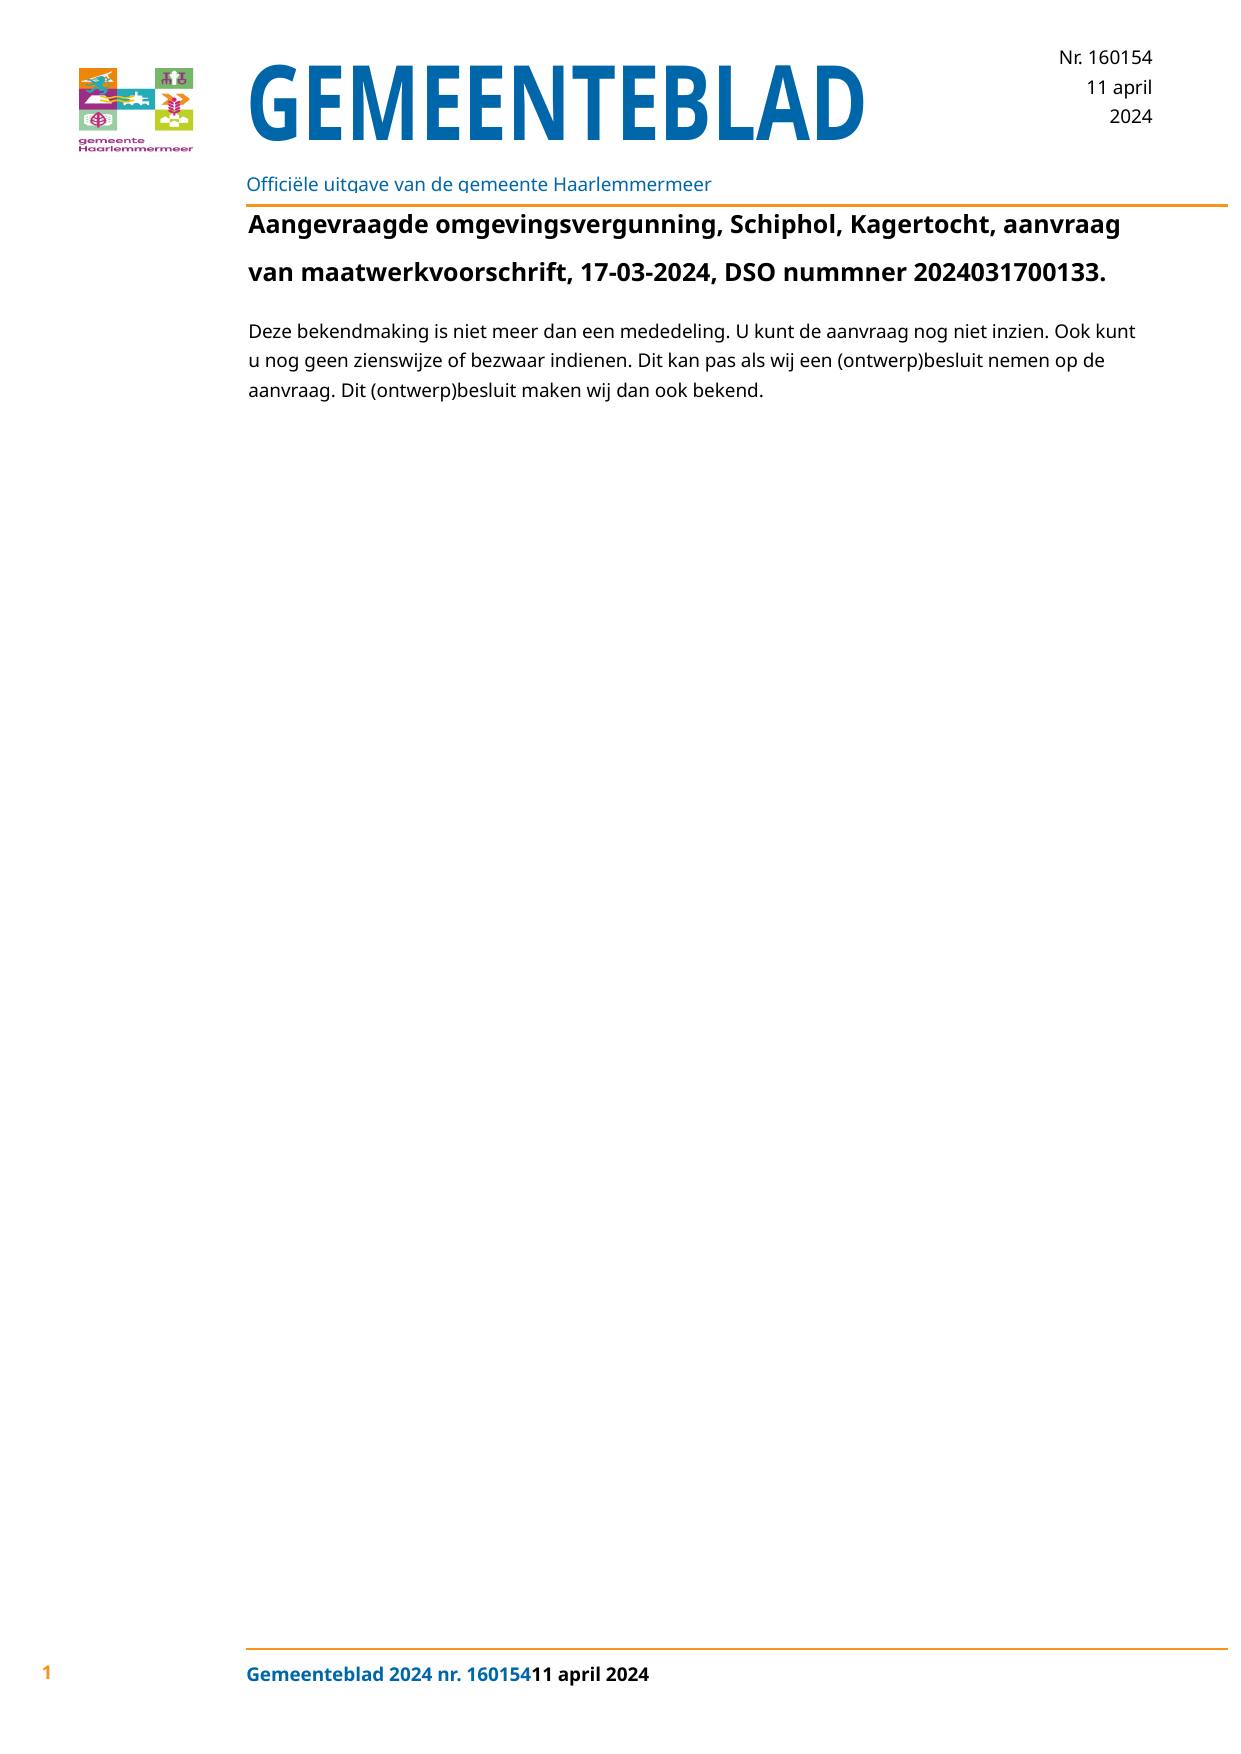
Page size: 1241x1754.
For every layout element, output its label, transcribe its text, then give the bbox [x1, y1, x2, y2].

text Aangevraagde omgevingsvergunning, Schiphol, Kagertocht, aanvraag van maatwerkvoorschrift, 17-03-2024, DSO nummner 2024031700133. [248, 207, 1152, 288]
picture [41, 47, 231, 172]
text Deze bekendmaking is niet meer dan een mededeling. U kunt de aanvraag nog niet inzien. Ook kunt u nog geen zienswijze of bezwaar indienen. Dit kan pas als wij een (ontwerp)besluit nemen op de aanvraag. Dit (ontwerp)besluit maken wij dan ook bekend. [248, 318, 1152, 403]
